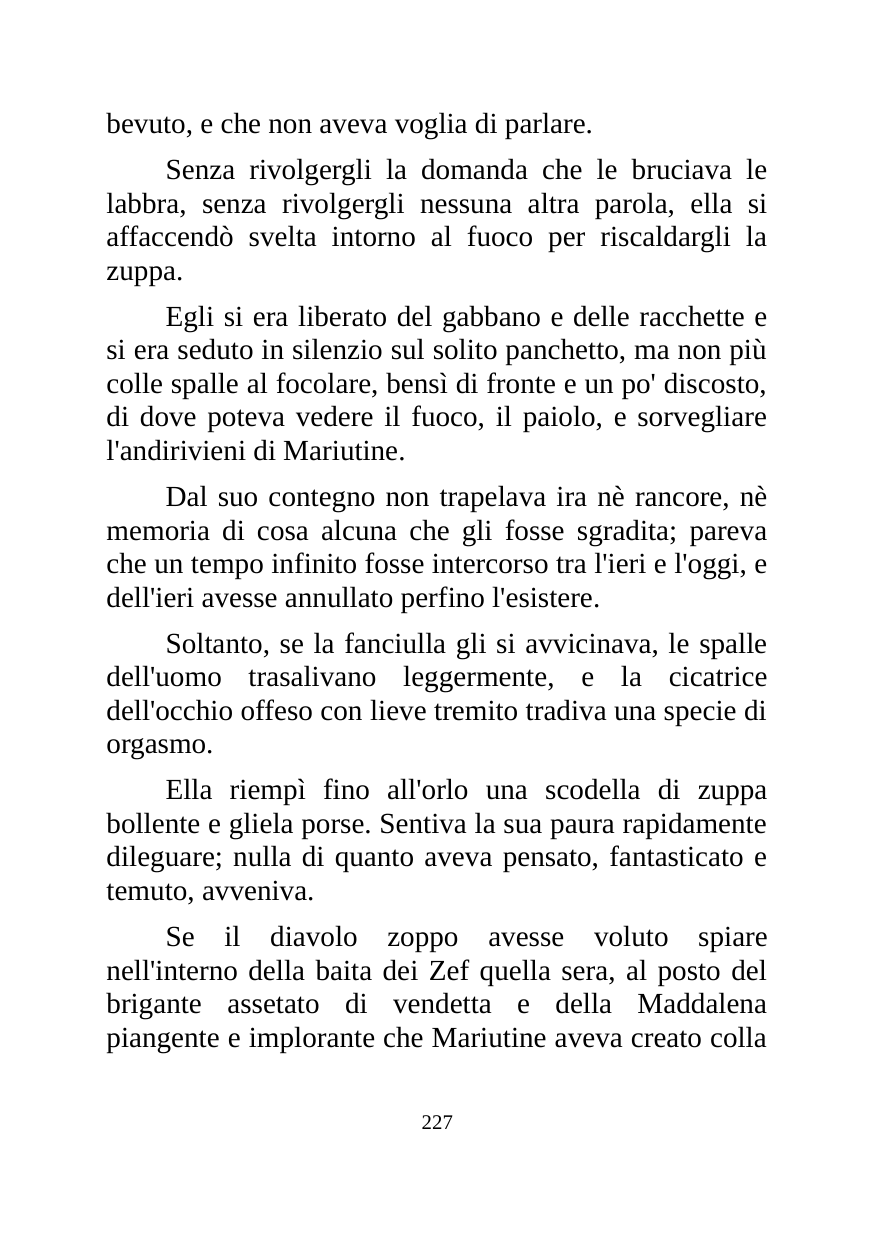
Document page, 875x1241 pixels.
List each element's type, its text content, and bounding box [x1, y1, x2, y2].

text bevuto, e che non aveva voglia di parlare. [106, 106, 768, 140]
text Egli si era liberato del gabbano e delle racchette e si era seduto in silenzio sul solito panchetto, ma non più colle spalle al focolare, bensì di fronte e un po' discosto, di dove poteva vedere il fuoco, il paiolo, e sorvegliare l'andirivieni di Mariutine. [106, 299, 768, 467]
text Senza rivolgergli la domanda che le bruciava le labbra, senza rivolgergli nessuna altra parola, ella si affaccendò svelta intorno al fuoco per riscaldargli la zuppa. [106, 152, 768, 286]
text Se il diavolo zoppo avesse voluto spiare nell'interno della baita dei Zef quella sera, al posto del brigante assetato di vendetta e della Maddalena piangente e implorante che Mariutine aveva creato colla [106, 919, 768, 1053]
text Dal suo contegno non trapelava ira nè rancore, nè memoria di cosa alcuna che gli fosse sgradita; pareva che un tempo infinito fosse intercorso tra l'ieri e l'oggi, e dell'ieri avesse annullato perfino l'esistere. [106, 479, 768, 613]
text Soltanto, se la fanciulla gli si avvicinava, le spalle dell'uomo trasalivano leggermente, e la cicatrice dell'occhio offeso con lieve tremito tradiva una specie di orgasmo. [106, 626, 768, 760]
text Ella riempì fino all'orlo una scodella di zuppa bollente e gliela porse. Sentiva la sua paura rapidamente dileguare; nulla di quanto aveva pensato, fantasticato e temuto, avveniva. [106, 772, 768, 907]
